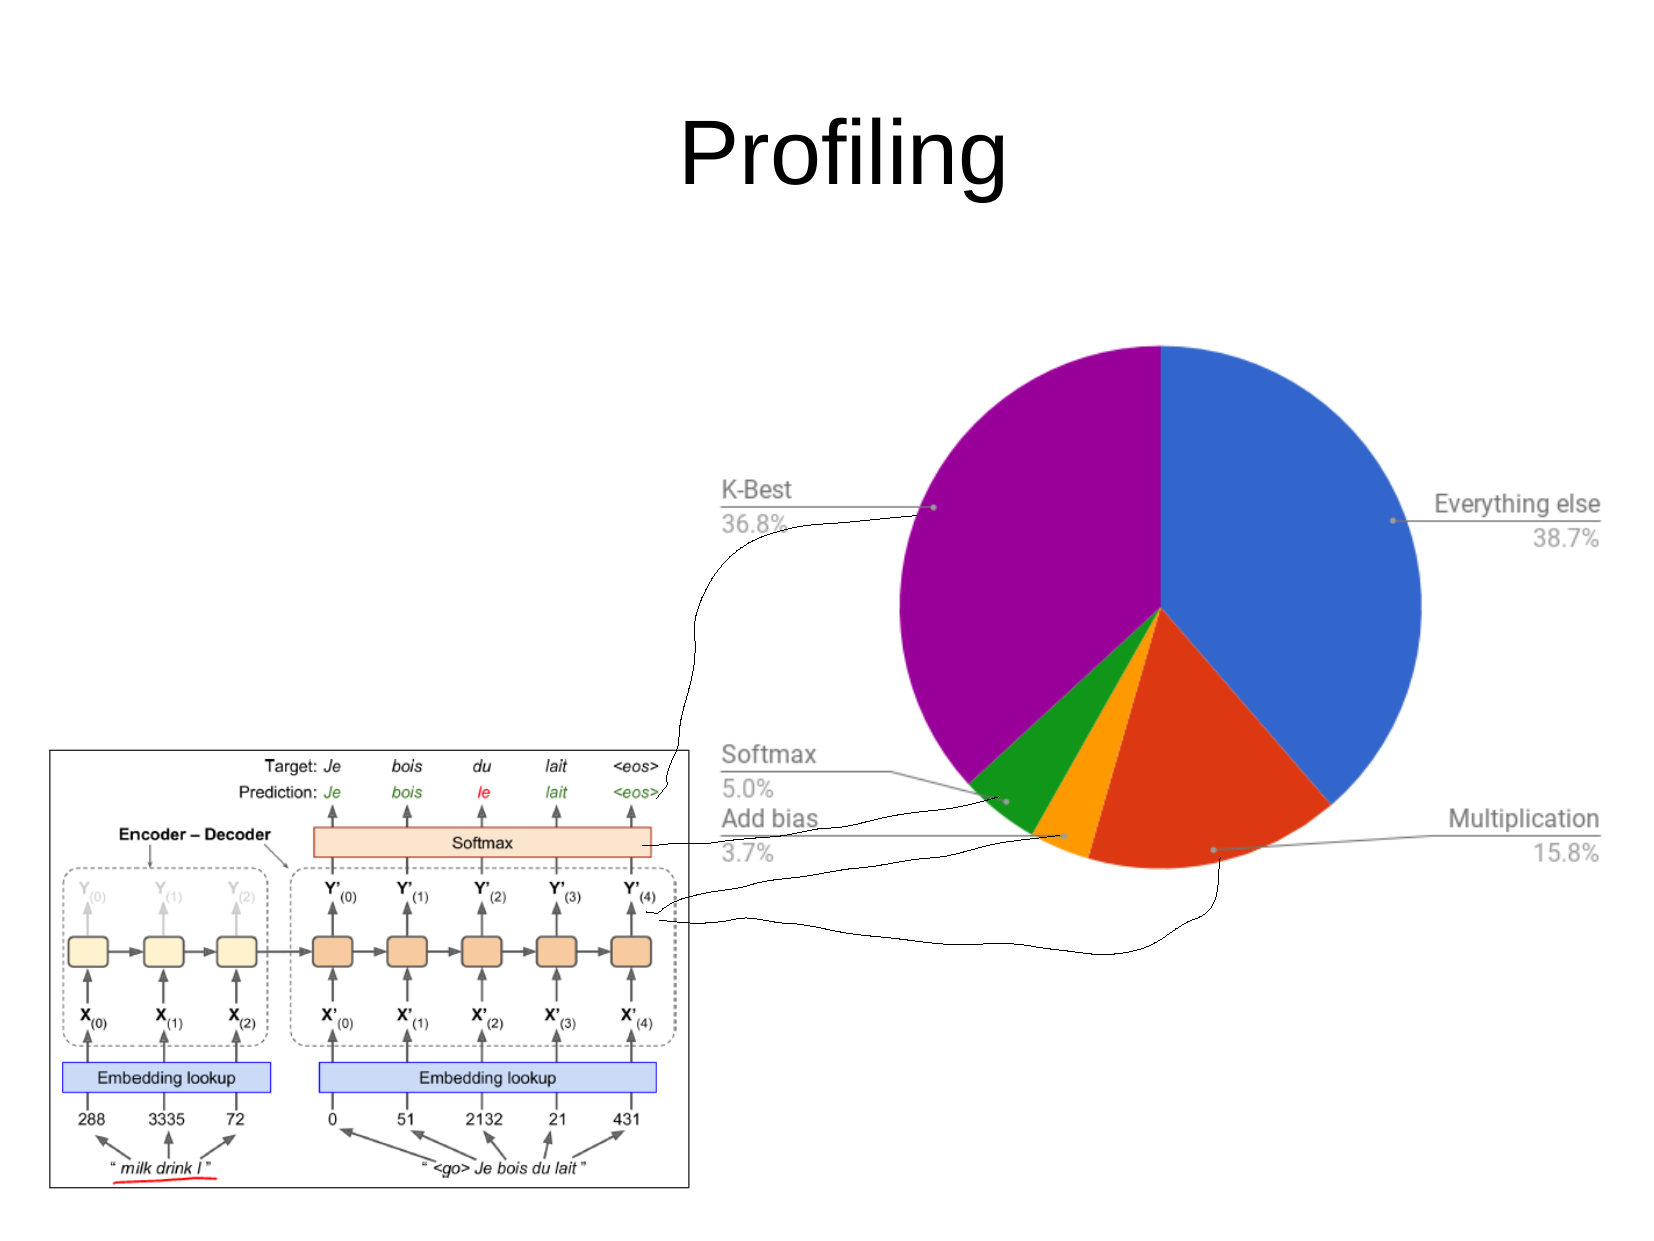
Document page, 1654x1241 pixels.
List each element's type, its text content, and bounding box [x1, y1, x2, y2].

picture [47, 317, 1630, 1193]
title Profiling [82, 49, 1571, 257]
